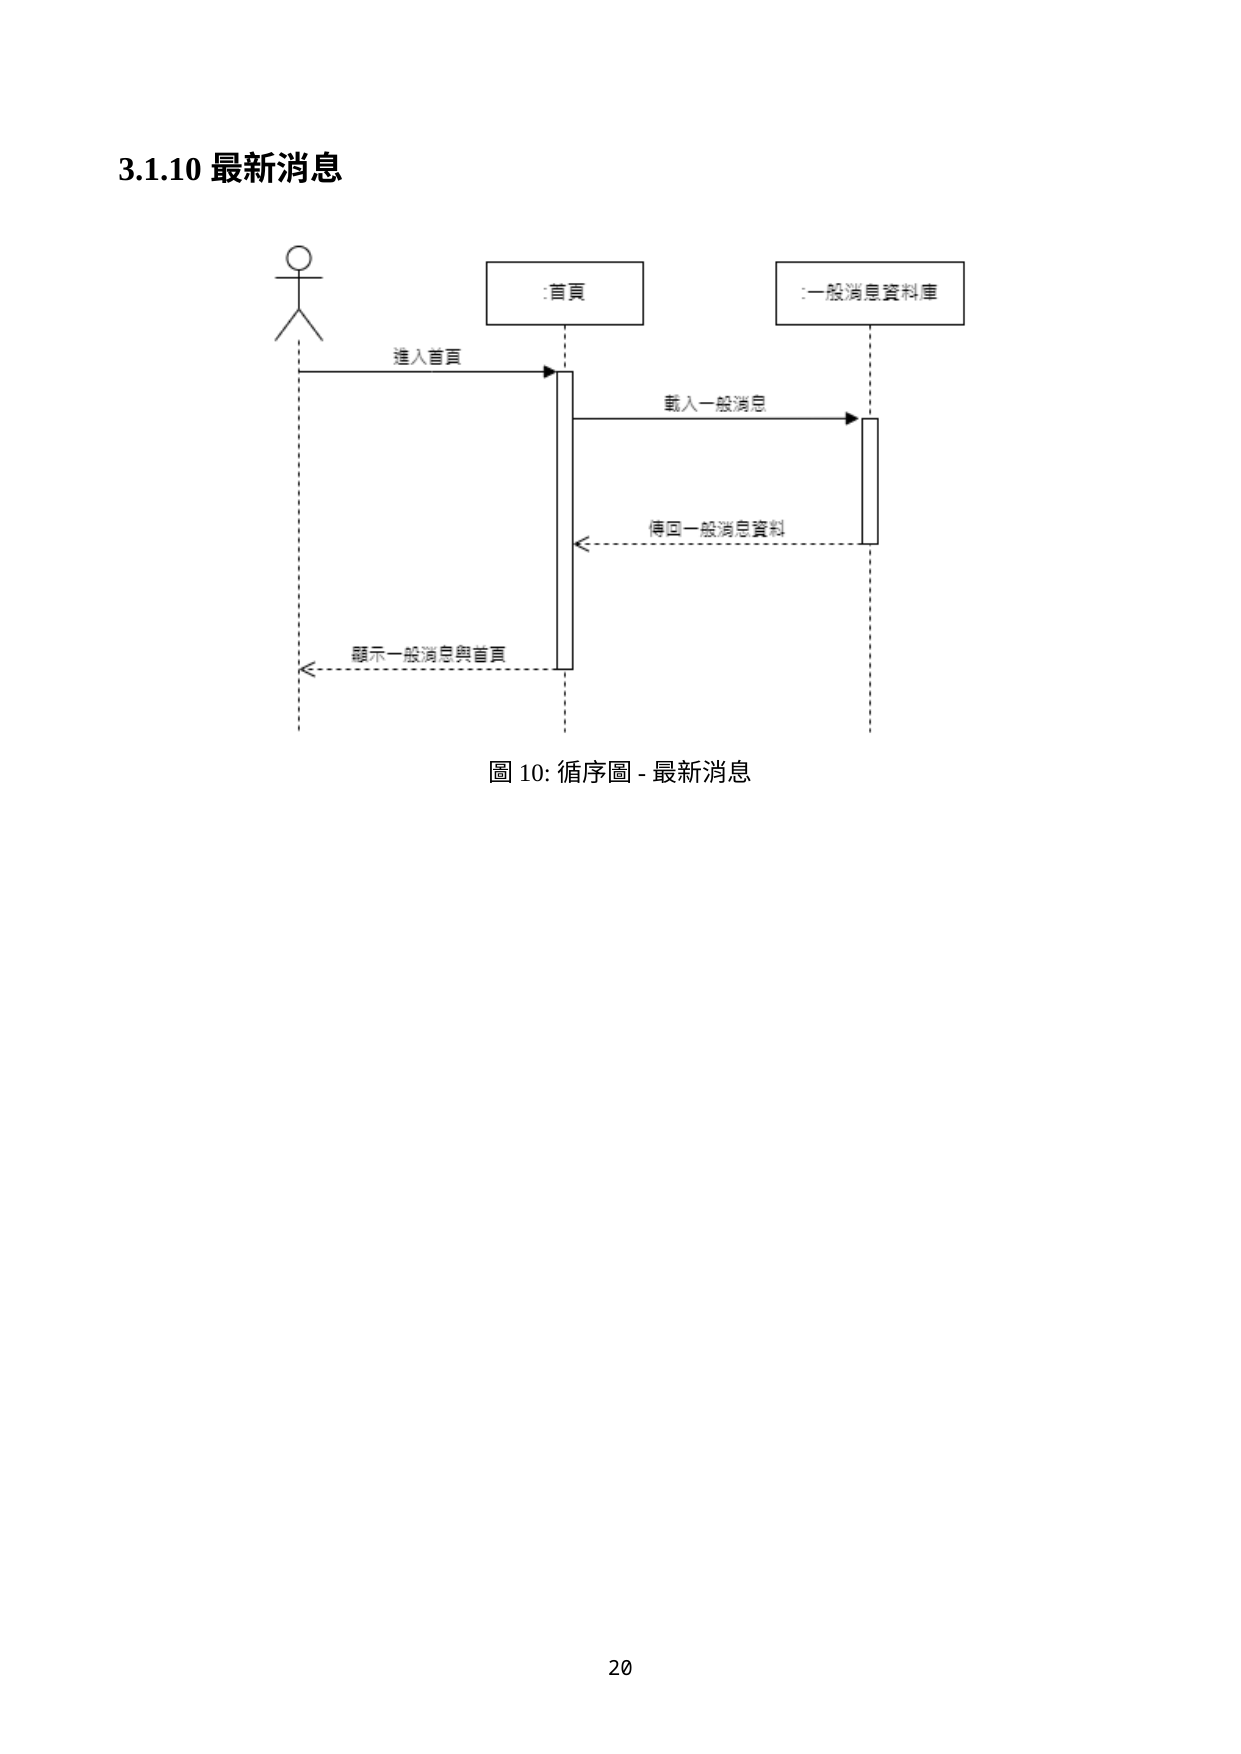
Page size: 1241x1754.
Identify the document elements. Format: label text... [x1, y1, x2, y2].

picture [264, 235, 976, 744]
text 圖 10: 循序圖 - 最新消息 [265, 744, 976, 788]
subtitle 3.1.10 最新消息 [118, 142, 1122, 190]
